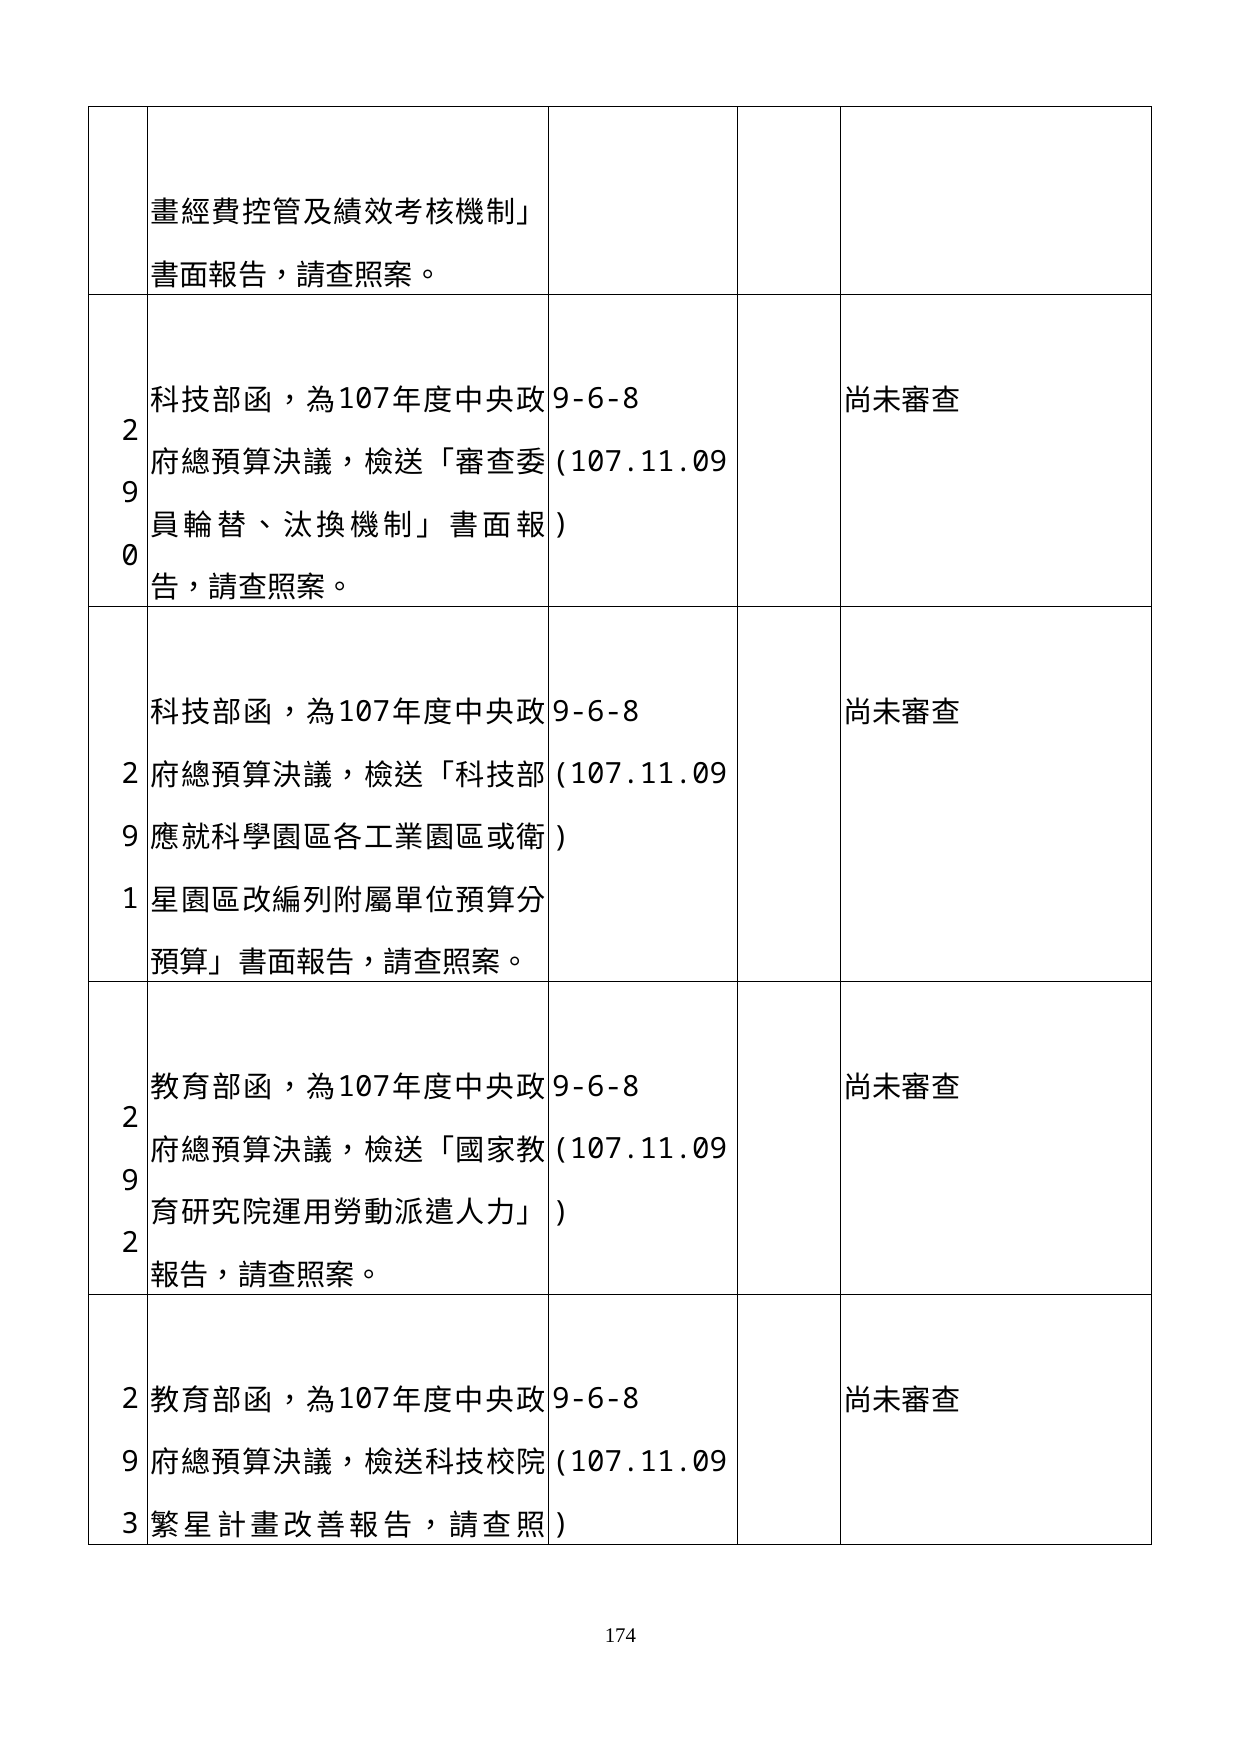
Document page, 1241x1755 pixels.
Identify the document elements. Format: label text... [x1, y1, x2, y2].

table_cell [738, 1295, 840, 1543]
table_cell [738, 295, 840, 606]
table_cell 尚未審查 [841, 607, 1151, 981]
table_cell [738, 107, 840, 293]
table_cell 9-6-8 (107.11.09) [549, 982, 737, 1293]
table_cell [89, 107, 147, 293]
table_cell 9-6-8 (107.11.09) [549, 1295, 737, 1543]
table_cell 科技部函，為107年度中央政府總預算決議，檢送「審查委員輪替、汰換機制」書面報告，請查照案。 [148, 295, 548, 606]
table_cell [89, 295, 147, 606]
table_cell 教育部函，為107年度中央政府總預算決議，檢送科技校院繁星計畫改善報告，請查照 [148, 1295, 548, 1543]
table_cell 尚未審查 [841, 982, 1151, 1293]
table_cell 尚未審查 [841, 295, 1151, 606]
table_cell [738, 982, 840, 1293]
table_cell [89, 1295, 147, 1543]
table_cell [549, 107, 737, 293]
table_cell 9-6-8 (107.11.09) [549, 607, 737, 981]
table_cell [738, 607, 840, 981]
table_cell 尚未審查 [841, 1295, 1151, 1543]
table_cell [841, 107, 1151, 293]
table_cell [89, 982, 147, 1293]
table_cell 9-6-8 (107.11.09) [549, 295, 737, 606]
table_cell [89, 607, 147, 981]
table_cell 科技部函，為107年度中央政府總預算決議，檢送「科技部應就科學園區各工業園區或衛星園區改編列附屬單位預算分預算」書面報告，請查照案。 [148, 607, 548, 981]
table_cell 畫經費控管及績效考核機制」書面報告，請查照案。 [148, 107, 548, 293]
table_cell 教育部函，為107年度中央政府總預算決議，檢送「國家教育研究院運用勞動派遣人力」報告，請查照案。 [148, 982, 548, 1293]
